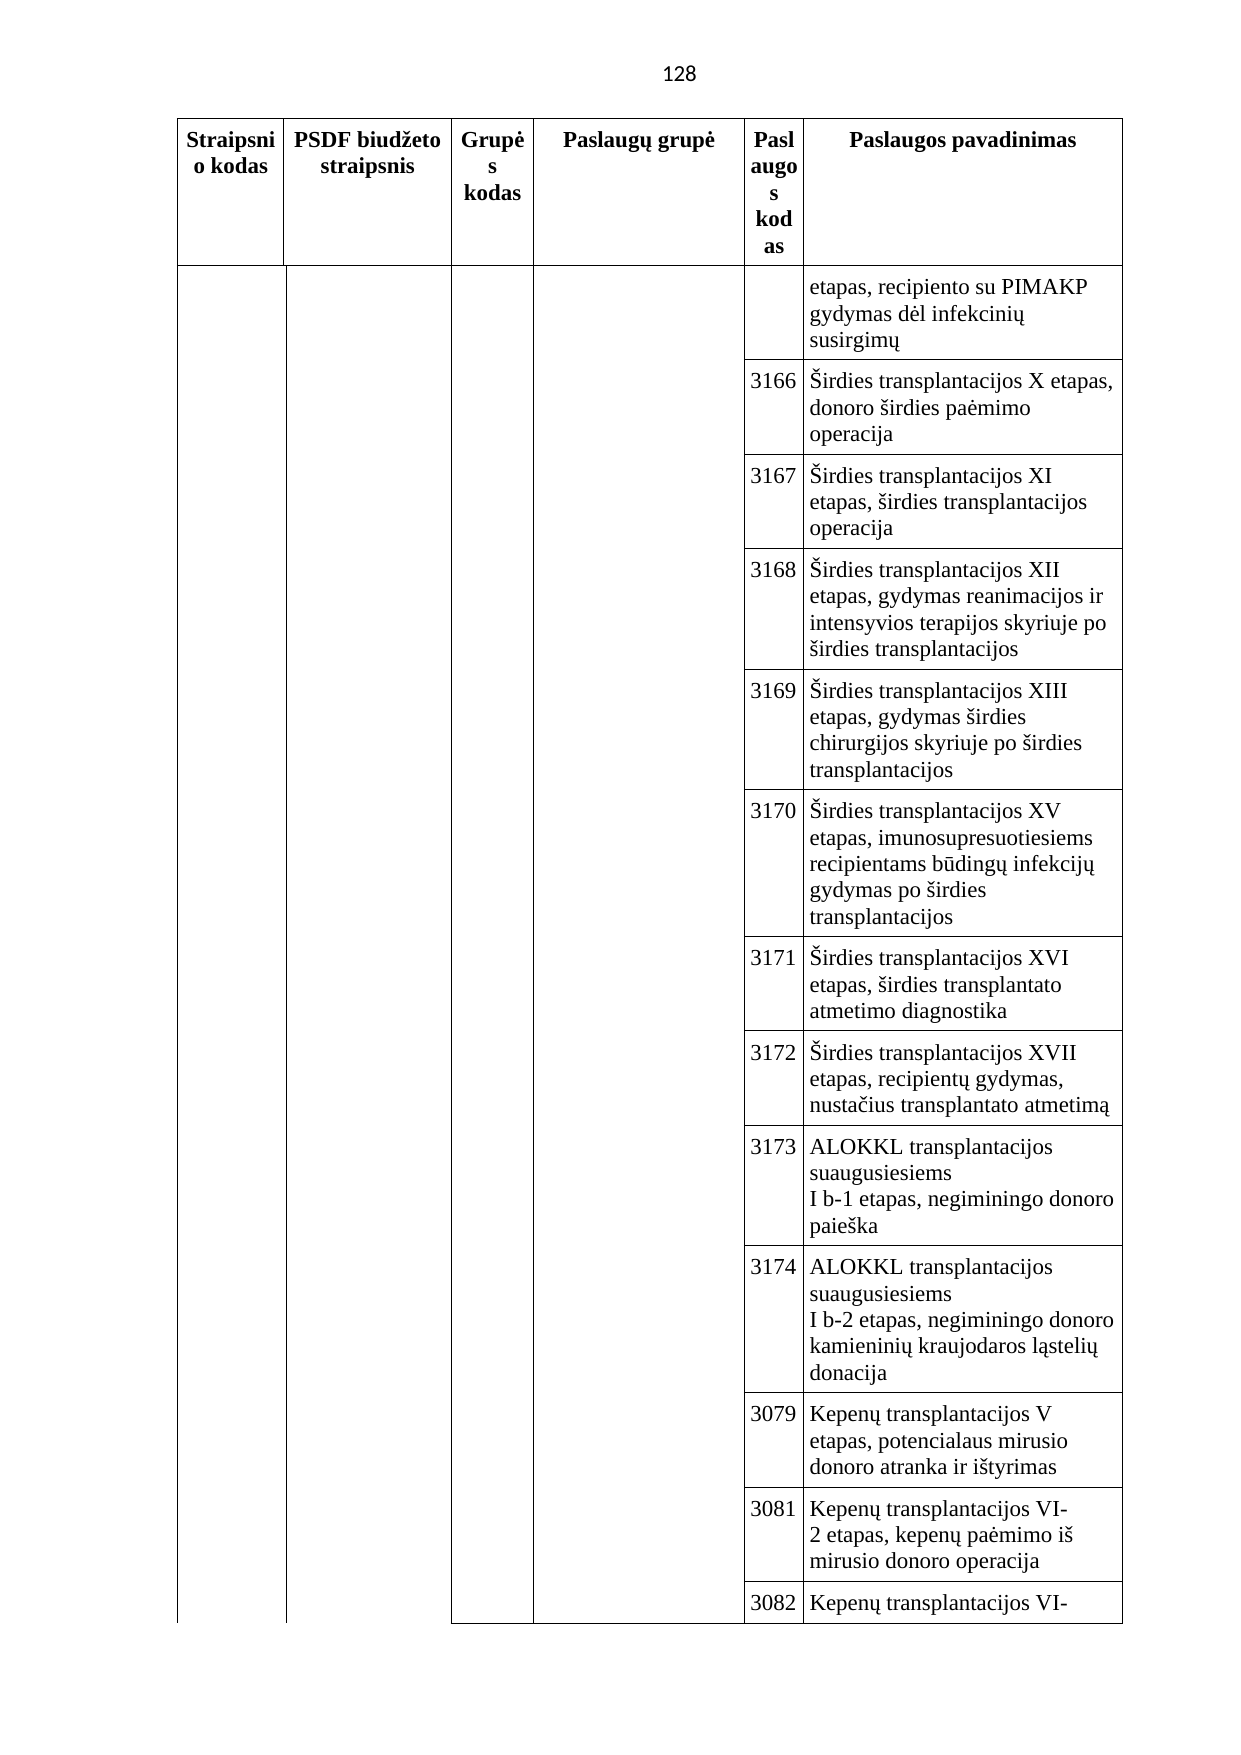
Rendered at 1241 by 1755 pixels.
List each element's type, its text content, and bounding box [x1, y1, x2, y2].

table_header Grupės kodas [452, 119, 533, 265]
table_cell [534, 1487, 744, 1581]
table_cell [745, 266, 803, 359]
table_header Straipsnio kodas [178, 119, 283, 265]
table_cell 3168 [745, 549, 803, 668]
table_header Paslaugos pavadinimas [804, 119, 1122, 265]
table_cell [287, 1245, 451, 1392]
table_header Paslaugos kodas [745, 119, 803, 265]
table_cell 3174 [745, 1246, 803, 1392]
table_cell Kepenų transplantacijos V etapas, potencialaus mirusio donoro atranka ir ištyrimas [804, 1393, 1122, 1487]
table_cell [534, 1392, 744, 1487]
table_header Paslaugų grupė [534, 119, 744, 265]
table_cell [287, 1581, 451, 1622]
table_cell [287, 359, 451, 454]
table_cell [287, 669, 451, 789]
table_cell [452, 266, 533, 359]
table_cell 3171 [745, 937, 803, 1030]
table_cell Širdies transplantacijos XVII etapas, recipientų gydymas, nustačius transplantato atmetimą [804, 1031, 1122, 1125]
table_cell ALOKKL transplantacijos suaugusiesiems I b-1 etapas, negiminingo donoro paieška [804, 1126, 1122, 1245]
table_cell 3170 [745, 790, 803, 936]
table_cell etapas, recipiento su PIMAKP gydymas dėl infekcinių susirgimų [804, 266, 1122, 359]
table_cell [287, 548, 451, 668]
table_cell [534, 789, 744, 936]
table_cell [287, 1487, 451, 1581]
table_cell [534, 266, 744, 359]
table_header PSDF biudžeto straipsnis [284, 119, 451, 265]
table_cell 3082 [745, 1582, 803, 1622]
table_cell 3173 [745, 1126, 803, 1245]
table_cell 3172 [745, 1031, 803, 1125]
table_cell 3169 [745, 670, 803, 789]
table_cell Širdies transplantacijos XIII etapas, gydymas širdies chirurgijos skyriuje po širdies transplantacijos [804, 670, 1122, 789]
table_cell Širdies transplantacijos XII etapas, gydymas reanimacijos ir intensyvios terapijos skyriuje po širdies transplantacijos [804, 549, 1122, 668]
table_cell [452, 1245, 533, 1392]
table_cell [452, 789, 533, 936]
table_cell [534, 1581, 744, 1622]
table_cell [534, 1245, 744, 1392]
table_cell [534, 454, 744, 548]
table_cell [178, 936, 286, 1030]
table_cell [178, 1487, 286, 1581]
table_cell [452, 1392, 533, 1487]
table_cell [452, 1125, 533, 1245]
table_cell [452, 1487, 533, 1581]
table_cell Širdies transplantacijos XVI etapas, širdies transplantato atmetimo diagnostika [804, 937, 1122, 1030]
table_cell [178, 1581, 286, 1622]
table_cell [534, 1125, 744, 1245]
table_cell [178, 1125, 286, 1245]
table_cell Širdies transplantacijos XI etapas, širdies transplantacijos operacija [804, 455, 1122, 548]
table_cell [178, 1392, 286, 1487]
table_cell 3079 [745, 1393, 803, 1487]
table_cell [452, 1030, 533, 1125]
table_cell 3167 [745, 455, 803, 548]
table_cell [287, 1392, 451, 1487]
table_cell [534, 1030, 744, 1125]
table_cell [452, 548, 533, 668]
table_cell [287, 789, 451, 936]
table_cell [534, 548, 744, 668]
table_cell ALOKKL transplantacijos suaugusiesiems I b-2 etapas, negiminingo donoro kamieninių kraujodaros ląstelių donacija [804, 1246, 1122, 1392]
table_cell [534, 669, 744, 789]
table_cell [178, 548, 286, 668]
table_cell [178, 789, 286, 936]
table_cell Širdies transplantacijos XV etapas, imunosupresuotiesiems recipientams būdingų infekcijų gydymas po širdies transplantacijos [804, 790, 1122, 936]
table_cell [287, 1030, 451, 1125]
table_cell [287, 1125, 451, 1245]
table_cell [178, 266, 286, 359]
table_cell 3081 [745, 1488, 803, 1581]
table_cell [452, 1581, 533, 1622]
table_cell [452, 454, 533, 548]
table_cell [287, 266, 451, 359]
table_cell [178, 669, 286, 789]
table_cell [534, 936, 744, 1030]
table_cell [452, 669, 533, 789]
table_cell [178, 359, 286, 454]
table_cell [452, 936, 533, 1030]
table_cell [287, 936, 451, 1030]
table_cell Kepenų transplantacijos VI-2 etapas, kepenų paėmimo iš mirusio donoro operacija [804, 1488, 1122, 1581]
table_cell [452, 359, 533, 454]
table_cell [178, 1030, 286, 1125]
table_cell [178, 1245, 286, 1392]
table_cell 3166 [745, 360, 803, 454]
table_cell Širdies transplantacijos X etapas, donoro širdies paėmimo operacija [804, 360, 1122, 454]
table_cell [534, 359, 744, 454]
table_cell Kepenų transplantacijos VI- [804, 1582, 1122, 1622]
table_cell [178, 454, 286, 548]
table_cell [287, 454, 451, 548]
